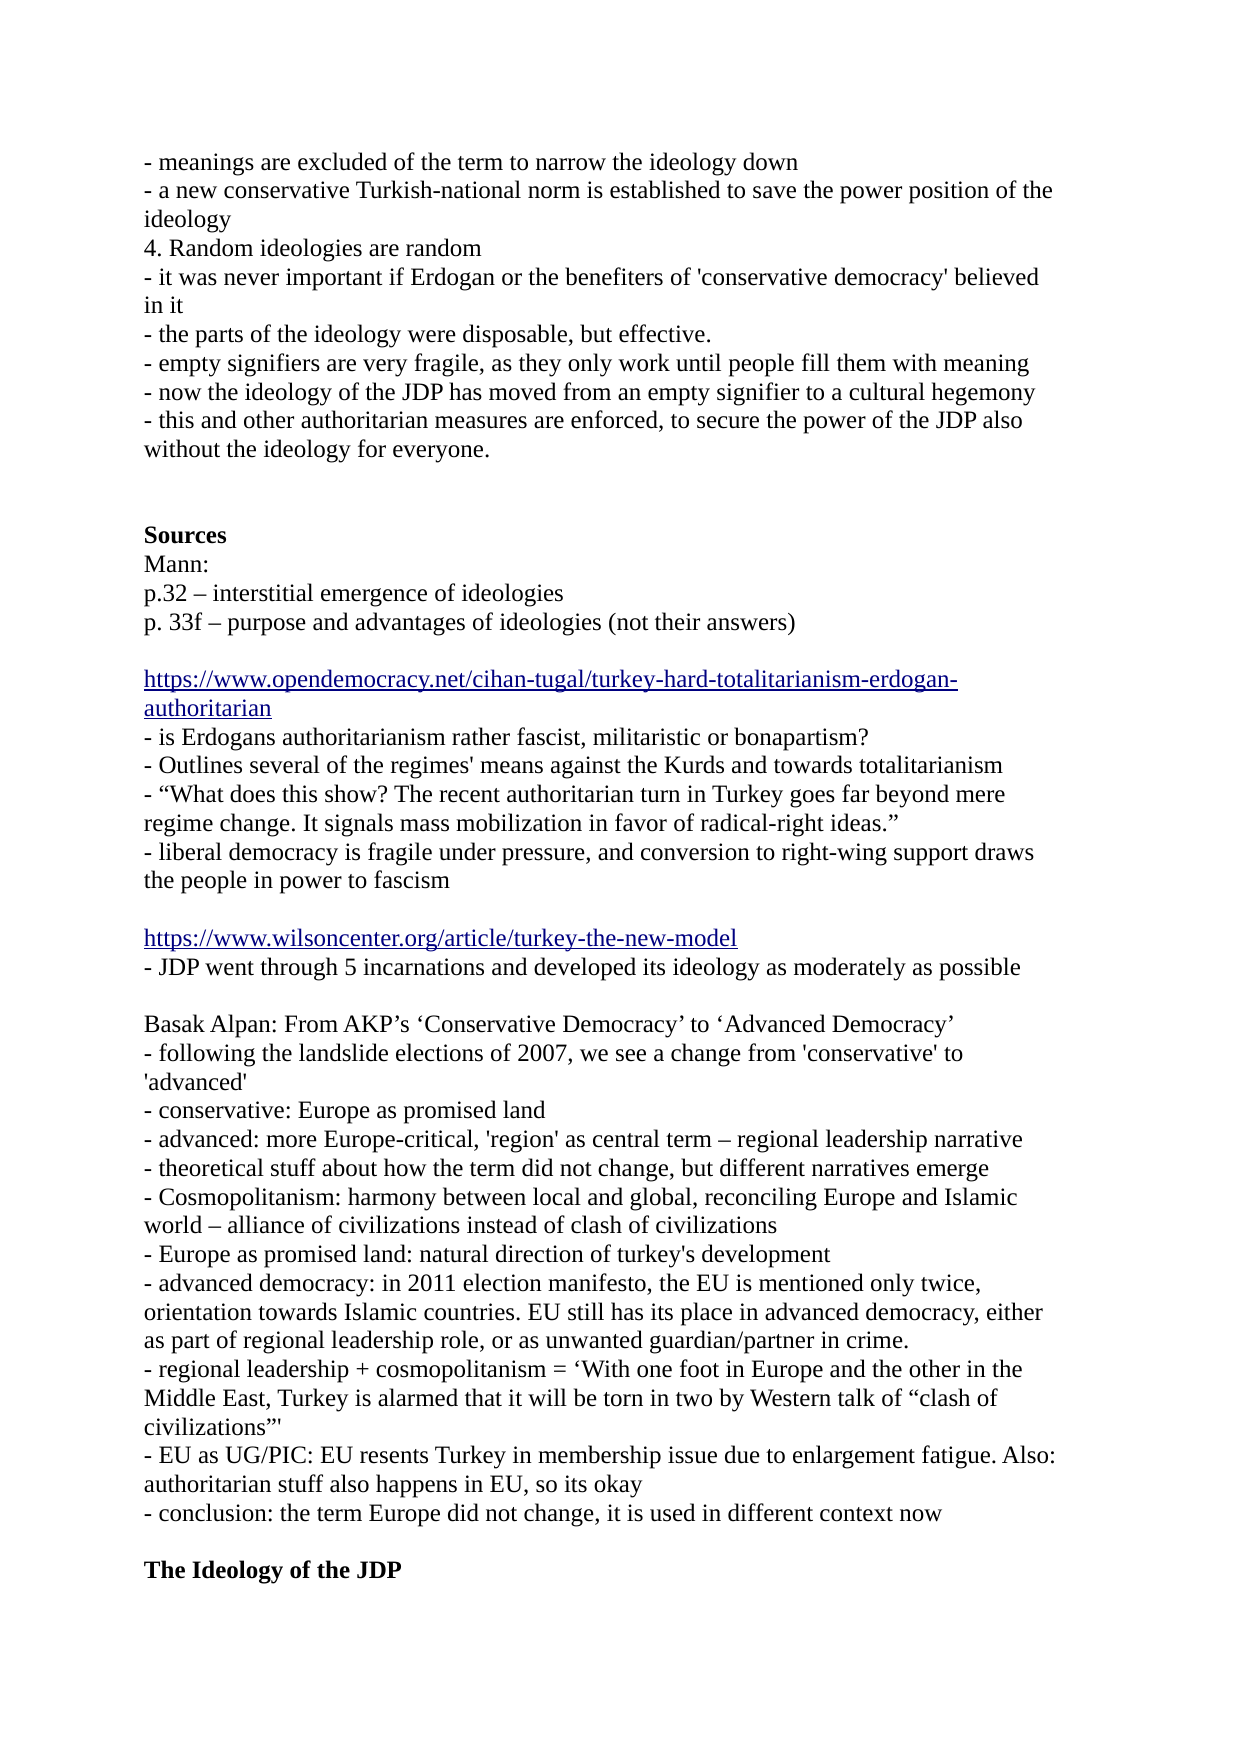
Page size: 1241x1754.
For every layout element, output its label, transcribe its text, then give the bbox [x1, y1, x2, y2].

text Mann: [144, 549, 1063, 578]
text - liberal democracy is fragile under pressure, and conversion to right-wing support draws the people in power to fascism [144, 837, 1063, 894]
text - “What does this show? The recent authoritarian turn in Turkey goes far beyond mere regime change. It signals mass mobilization in favor of radical-right ideas.” [144, 779, 1063, 837]
text - following the landslide elections of 2007, we see a change from 'conservative' to 'advanced' [144, 1038, 1063, 1096]
text p. 33f – purpose and advantages of ideologies (not their answers) [144, 607, 1063, 636]
text - advanced: more Europe-critical, 'region' as central term – regional leadership narrative [144, 1124, 1063, 1153]
text - Outlines several of the regimes' means against the Kurds and towards totalitarianism [144, 751, 1063, 779]
text - conservative: Europe as promised land [144, 1096, 1063, 1124]
text - JDP went through 5 incarnations and developed its ideology as moderately as possible [144, 952, 1063, 981]
text - Cosmopolitanism: harmony between local and global, reconciling Europe and Islamic world – alliance of civilizations instead of clash of civilizations [144, 1182, 1063, 1239]
text - meanings are excluded of the term to narrow the ideology down [144, 147, 1063, 176]
text - EU as UG/PIC: EU resents Turkey in membership issue due to enlargement fatigue. Also: authoritarian stuff also happens in EU, so its okay [144, 1441, 1063, 1498]
text - advanced democracy: in 2011 election manifesto, the EU is mentioned only twice, orientation towards Islamic countries. EU still has its place in advanced democracy, either as part of regional leadership role, or as unwanted guardian/partner in crime. [144, 1268, 1063, 1354]
text 4. Random ideologies are random [144, 233, 1063, 262]
text - empty signifiers are very fragile, as they only work until people fill them with meaning [144, 348, 1063, 377]
text https://www.opendemocracy.net/cihan-tugal/turkey-hard-totalitarianism-erdogan-authoritarian [144, 664, 1063, 722]
text - it was never important if Erdogan or the benefiters of 'conservative democracy' believed in it [144, 262, 1063, 319]
text - this and other authoritarian measures are enforced, to secure the power of the JDP also without the ideology for everyone. [144, 406, 1063, 463]
text The Ideology of the JDP [144, 1556, 1063, 1584]
text - Europe as promised land: natural direction of turkey's development [144, 1239, 1063, 1268]
text - a new conservative Turkish-national norm is established to save the power position of the ideology [144, 176, 1063, 233]
text - regional leadership + cosmopolitanism = ‘With one foot in Europe and the other in the Middle East, Turkey is alarmed that it will be torn in two by Western talk of “clash of civilizations”' [144, 1354, 1063, 1441]
text Basak Alpan: From AKP’s ‘Conservative Democracy’ to ‘Advanced Democracy’ [144, 1009, 1063, 1038]
text - is Erdogans authoritarianism rather fascist, militaristic or bonapartism? [144, 722, 1063, 751]
text - theoretical stuff about how the term did not change, but different narratives emerge [144, 1153, 1063, 1182]
text https://www.wilsoncenter.org/article/turkey-the-new-model [144, 923, 1063, 952]
text - now the ideology of the JDP has moved from an empty signifier to a cultural hegemony [144, 377, 1063, 406]
text - the parts of the ideology were disposable, but effective. [144, 319, 1063, 348]
text p.32 – interstitial emergence of ideologies [144, 578, 1063, 607]
text - conclusion: the term Europe did not change, it is used in different context now [144, 1498, 1063, 1527]
text Sources [144, 521, 1063, 549]
